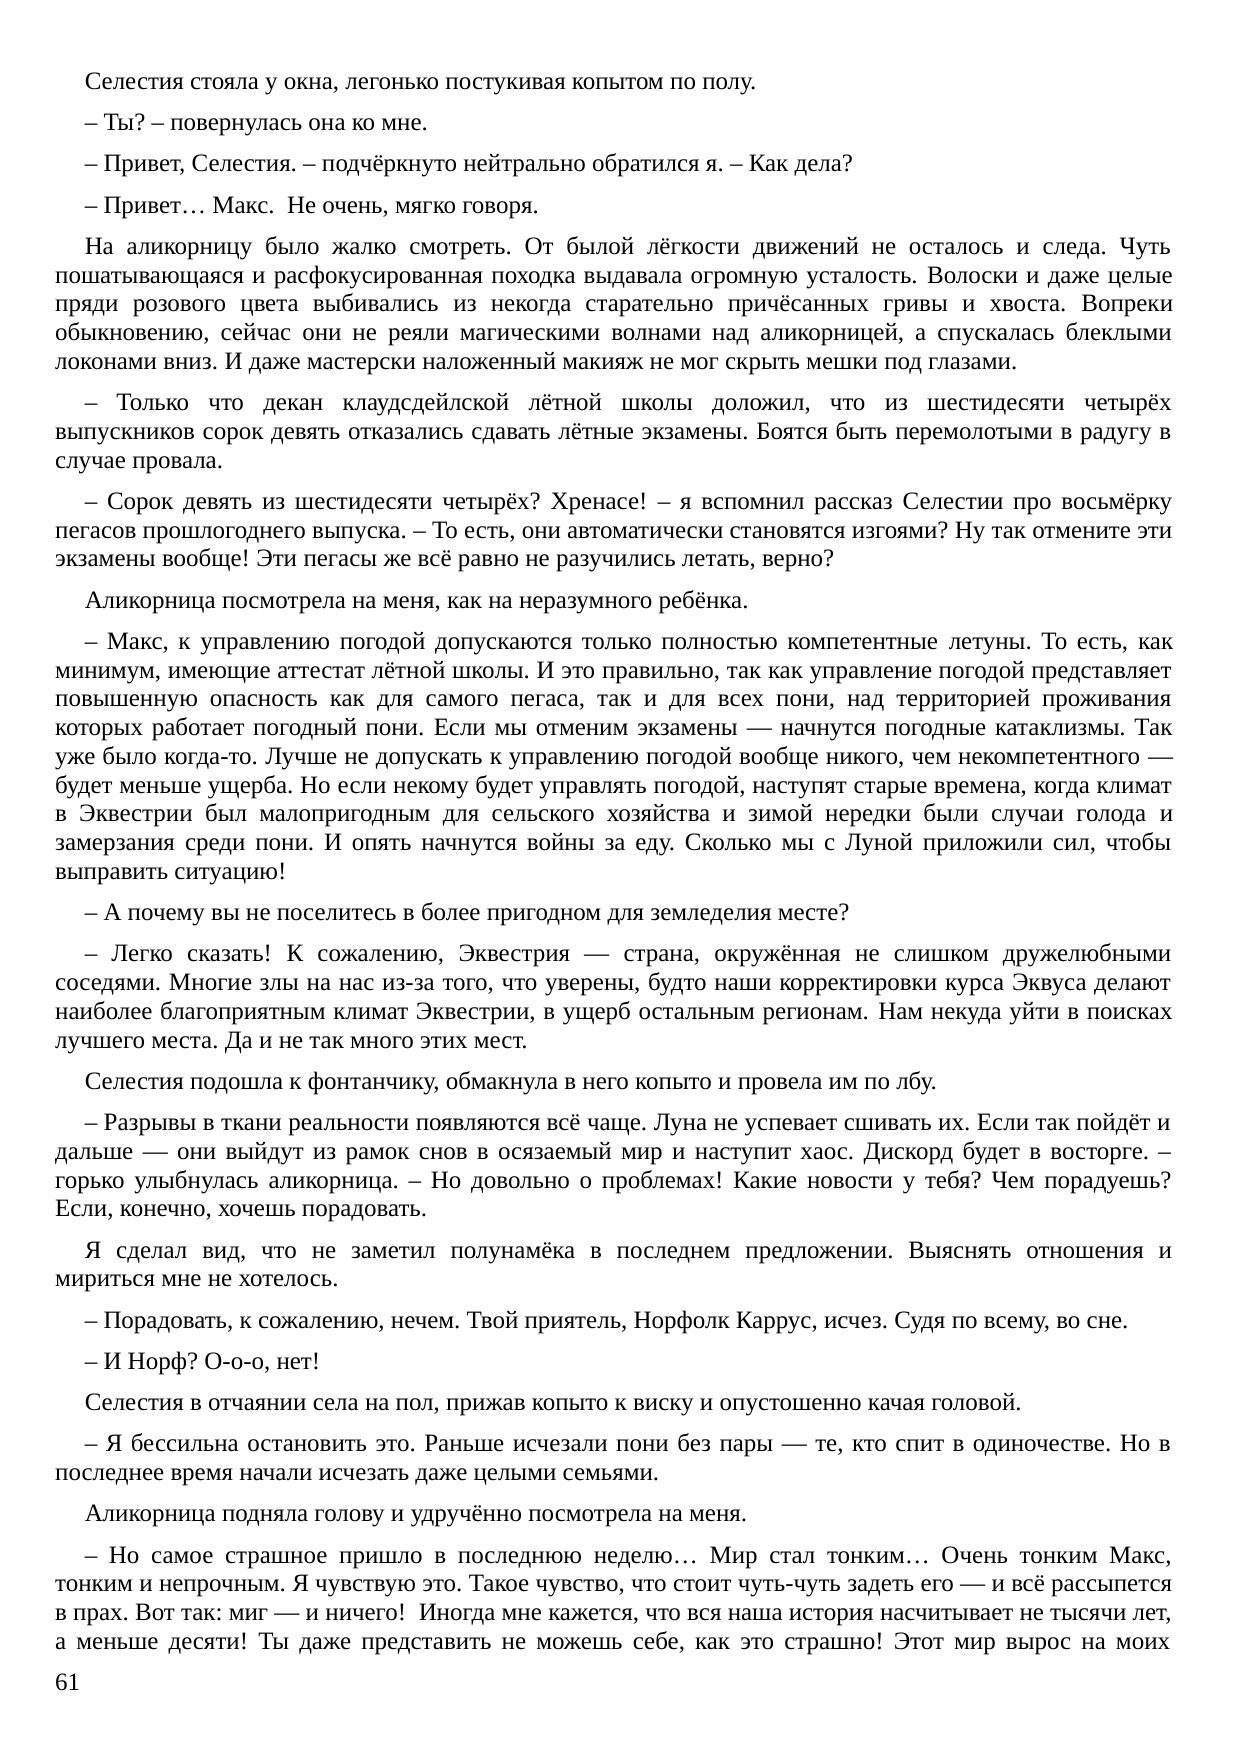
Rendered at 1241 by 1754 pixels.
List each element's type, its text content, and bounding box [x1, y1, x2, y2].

text – Привет, Селестия. – подчёркнуто нейтрально обратился я. – Как дела? [55, 148, 1173, 177]
text Я сделал вид, что не заметил полунамёка в последнем предложении. Выяснять отношения и мириться мне не хотелось. [55, 1235, 1173, 1292]
text – Но самое страшное пришло в последнюю неделю… Мир стал тонким… Очень тонким Макс, тонким и непрочным. Я чувствую это. Такое чувство, что стоит чуть-чуть задеть его — и всё рассыпется в прах. Вот так: миг — и ничего! Иногда мне кажется, что вся наша история насчитывает не тысячи лет, а меньше десяти! Ты даже представить не можешь себе, как это страшно! Этот мир вырос на моих [55, 1540, 1173, 1655]
text – Порадовать, к сожалению, нечем. Твой приятель, Норфолк Каррус, исчез. Судя по всему, во сне. [55, 1305, 1173, 1333]
text – Разрывы в ткани реальности появляются всё чаще. Луна не успевает сшивать их. Если так пойдёт и дальше — они выйдут из рамок снов в осязаемый мир и наступит хаос. Дискорд будет в восторге. – горько улыбнулась аликорница. – Но довольно о проблемах! Какие новости у тебя? Чем порадуешь? Если, конечно, хочешь порадовать. [55, 1107, 1173, 1222]
text – Только что декан клаудсдейлской лётной школы доложил, что из шестидесяти четырёх выпускников сорок девять отказались сдавать лётные экзамены. Боятся быть перемолотыми в радугу в случае провала. [55, 387, 1173, 473]
text – И Норф? О-о-о, нет! [55, 1346, 1173, 1375]
text – Легко сказать! К сожалению, Эквестрия — страна, окружённая не слишком дружелюбными соседями. Многие злы на нас из-за того, что уверены, будто наши корректировки курса Эквуса делают наиболее благоприятным климат Эквестрии, в ущерб остальным регионам. Нам некуда уйти в поисках лучшего места. Да и не так много этих мест. [55, 938, 1173, 1053]
text Аликорница посмотрела на меня, как на неразумного ребёнка. [55, 585, 1173, 613]
text На аликорницу было жалко смотреть. От былой лёгкости движений не осталось и следа. Чуть пошатывающаяся и расфокусированная походка выдавала огромную усталость. Волоски и даже целые пряди розового цвета выбивались из некогда старательно причёсанных гривы и хвоста. Вопреки обыкновению, сейчас они не реяли магическими волнами над аликорницей, а спускалась блеклыми локонами вниз. И даже мастерски наложенный макияж не мог скрыть мешки под глазами. [55, 231, 1173, 375]
text – Я бессильна остановить это. Раньше исчезали пони без пары — те, кто спит в одиночестве. Но в последнее время начали исчезать даже целыми семьями. [55, 1428, 1173, 1486]
text – Макс, к управлению погодой допускаются только полностью компетентные летуны. То есть, как минимум, имеющие аттестат лётной школы. И это правильно, так как управление погодой представляет повышенную опасность как для самого пегаса, так и для всех пони, над территорией проживания которых работает погодный пони. Если мы отменим экзамены — начнутся погодные катаклизмы. Так уже было когда-то. Лучше не допускать к управлению погодой вообще никого, чем некомпетентного — будет меньше ущерба. Но если некому будет управлять погодой, наступят старые времена, когда климат в Эквестрии был малопригодным для сельского хозяйства и зимой нередки были случаи голода и замерзания среди пони. И опять начнутся войны за еду. Сколько мы с Луной приложили сил, чтобы выправить ситуацию! [55, 626, 1173, 885]
text Селестия подошла к фонтанчику, обмакнула в него копыто и провела им по лбу. [55, 1066, 1173, 1095]
text Селестия в отчаянии села на пол, прижав копыто к виску и опустошенно качая головой. [55, 1387, 1173, 1416]
text – Ты? – повернулась она ко мне. [55, 107, 1173, 136]
text Селестия стояла у окна, легонько постукивая копытом по полу. [55, 66, 1173, 95]
text – Сорок девять из шестидесяти четырёх? Хренасе! – я вспомнил рассказ Селестии про восьмёрку пегасов прошлогоднего выпуска. – То есть, они автоматически становятся изгоями? Ну так отмените эти экзамены вообще! Эти пегасы же всё равно не разучились летать, верно? [55, 486, 1173, 572]
text Аликорница подняла голову и удручённо посмотрела на меня. [55, 1498, 1173, 1527]
text – Привет… Макс. Не очень, мягко говоря. [55, 190, 1173, 218]
text – А почему вы не поселитесь в более пригодном для земледелия месте? [55, 897, 1173, 926]
